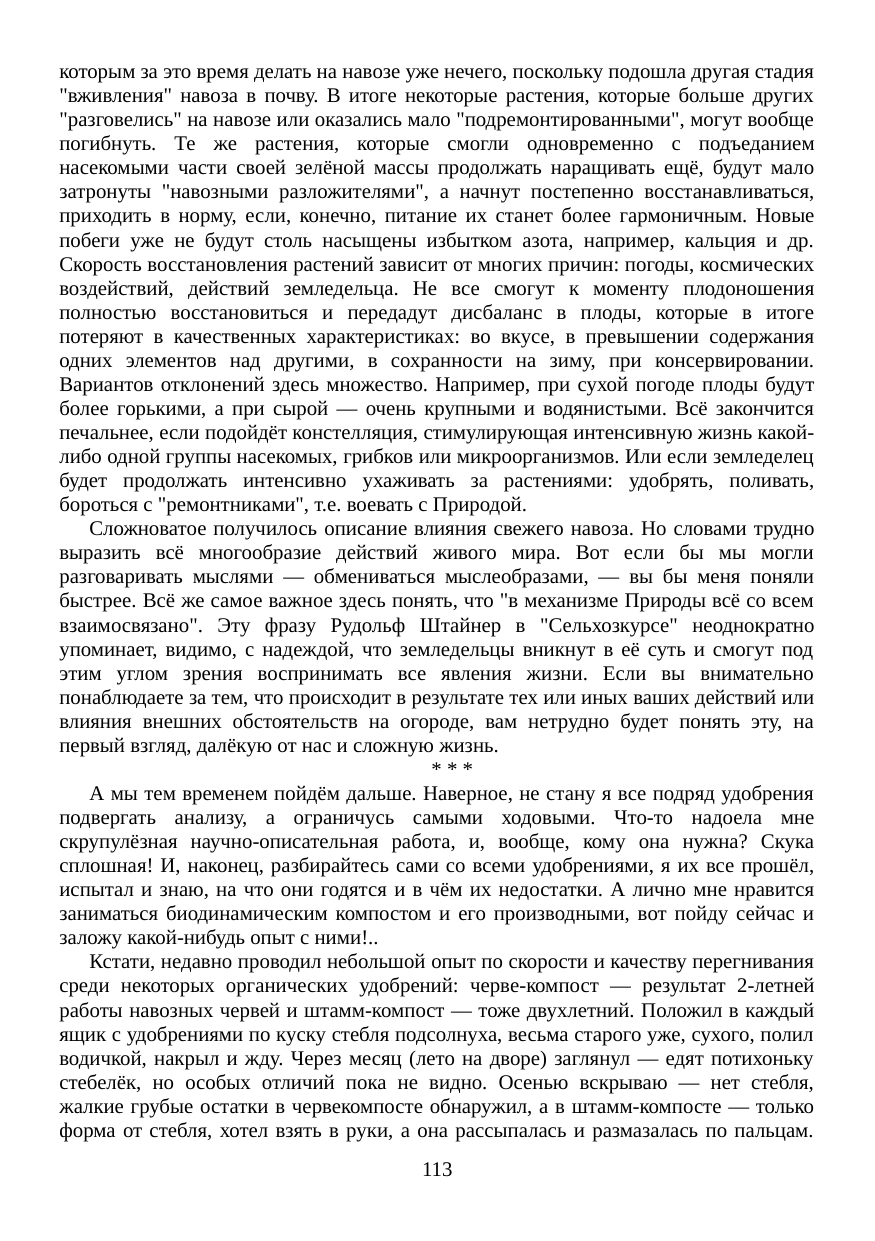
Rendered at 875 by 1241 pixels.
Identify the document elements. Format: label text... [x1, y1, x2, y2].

text которым за это время делать на навозе уже нечего, поскольку подошла другая стадия "вживления" навоза в почву. В итоге некоторые растения, которые больше других "разговелись" на навозе или оказались мало "подремонтированными", могут вообще погибнуть. Те же растения, которые смогли одновременно с подъеданием насекомыми части своей зелёной массы продолжать наращивать ещё, будут мало затронуты "навозными разложителями", а начнут постепенно восстанавливаться, приходить в норму, если, конечно, питание их станет более гармоничным. Новые побеги уже не будут столь насыщены избытком азота, например, кальция и др. Скорость восстановления растений зависит от многих причин: погоды, космических воздействий, действий земледельца. Не все смогут к моменту плодоношения полностью восстановиться и передадут дисбаланс в плоды, которые в итоге потеряют в качественных характеристиках: во вкусе, в превышении содержания одних элементов над другими, в сохранности на зиму, при консервировании. Вариантов отклонений здесь множество. Например, при сухой погоде плоды будут более горькими, а при сырой — очень крупными и водянистыми. Всё закончится печальнее, если подойдёт констелляция, стимулирующая интенсивную жизнь какой-либо одной группы насекомых, грибков или микроорганизмов. Или если земледелец будет продолжать интенсивно ухаживать за растениями: удобрять, поливать, бороться с "ремонтниками", т.е. воевать с Природой. [59, 59, 815, 516]
text Сложноватое получилось описание влияния свежего навоза. Но словами трудно выразить всё многообразие действий живого мира. Вот если бы мы могли разговаривать мыслями — обмениваться мыслеобразами, — вы бы меня поняли быстрее. Всё же самое важное здесь понять, что "в механизме Природы всё со всем взаимосвязано". Эту фразу Рудольф Штайнер в "Сельхозкурсе" неоднократно упоминает, видимо, с надеждой, что земледельцы вникнут в её суть и смогут под этим углом зрения воспринимать все явления жизни. Если вы внимательно понаблюдаете за тем, что происходит в результате тех или иных ваших действий или влияния внешних обстоятельств на огороде, вам нетрудно будет понять эту, на первый взгляд, далёкую от нас и сложную жизнь. [59, 516, 815, 757]
text Кстати, недавно проводил небольшой опыт по скорости и качеству перегнивания среди некоторых органических удобрений: черве-компост — результат 2-летней работы навозных червей и штамм-компост — тоже двухлетний. Положил в каждый ящик с удобрениями по куску стебля подсолнуха, весьма старого уже, сухого, полил водичкой, накрыл и жду. Через месяц (лето на дворе) заглянул — едят потихоньку стебелёк, но особых отличий пока не видно. Осенью вскрываю — нет стебля, жалкие грубые остатки в червекомпосте обнаружил, а в штамм-компосте — только форма от стебля, хотел взять в руки, а она рассыпалась и размазалась по пальцам. [59, 949, 815, 1142]
text * * * [59, 757, 815, 781]
text А мы тем временем пойдём дальше. Наверное, не стану я все подряд удобрения подвергать анализу, а ограничусь самыми ходовыми. Что-то надоела мне скрупулёзная научно-описательная работа, и, вообще, кому она нужна? Скука сплошная! И, наконец, разбирайтесь сами со всеми удобрениями, я их все прошёл, испытал и знаю, на что они годятся и в чём их недостатки. А лично мне нравится заниматься биодинамическим компостом и его производными, вот пойду сейчас и заложу какой-нибудь опыт с ними!.. [59, 781, 815, 949]
